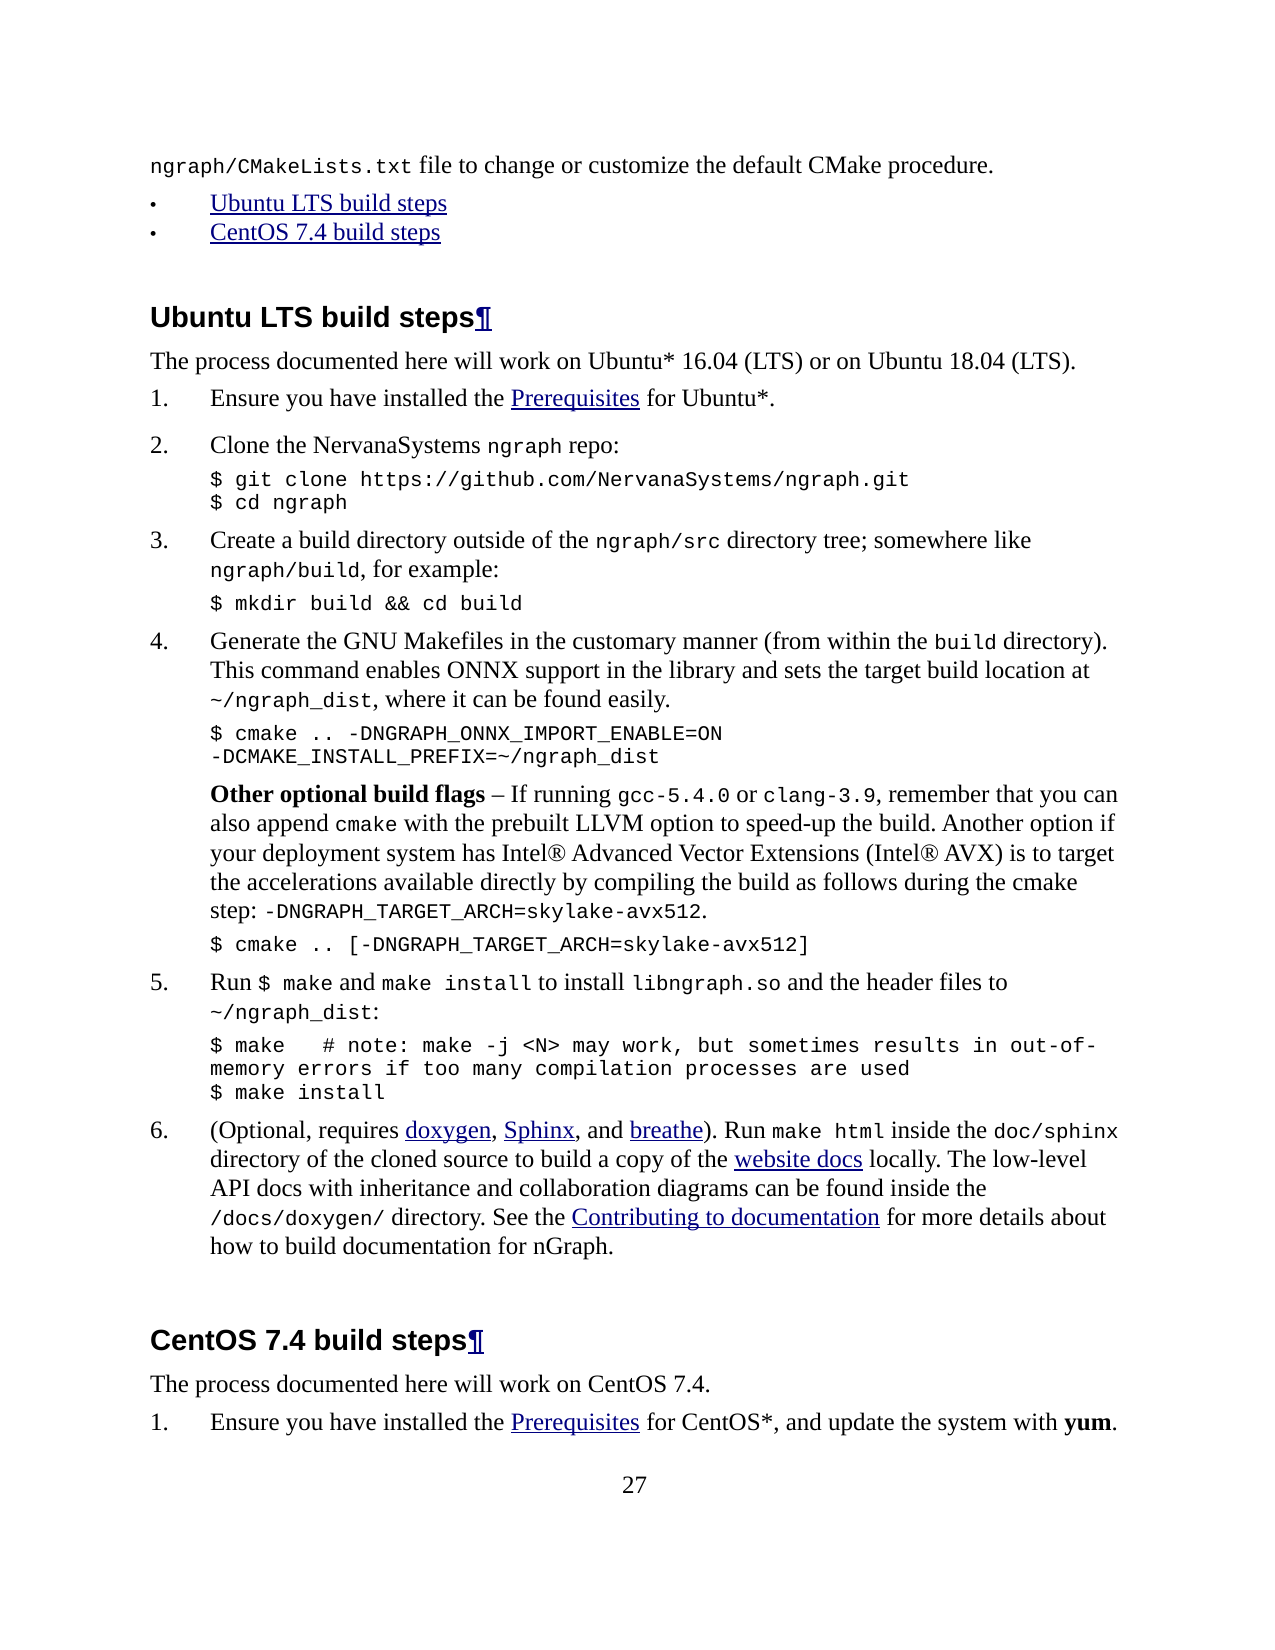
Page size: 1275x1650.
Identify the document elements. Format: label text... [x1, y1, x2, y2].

text The process documented here will work on CentOS 7.4. [150, 1369, 1125, 1398]
list $ cmake .. -DNGRAPH_ONNX_IMPORT_ENABLE=ON -DCMAKE_INSTALL_PREFIX=~/ngraph_dist [150, 723, 1125, 770]
list (Optional, requires doxygen, Sphinx, and breathe). Run make html inside the doc/sphinx directory of the cloned source to build a copy of the website docs locally. The low-level API docs with inheritance and collaboration diagrams can be found inside the /docs/doxygen/ directory. See the Contributing to documentation for more details about how to build documentation for nGraph. [150, 1115, 1125, 1260]
list $ mkdir build && cd build [150, 593, 1125, 617]
list $ make # note: make -j <N> may work, but sometimes results in out-of-memory errors if too many compilation processes are used [150, 1035, 1125, 1082]
list $ cmake .. [-DNGRAPH_TARGET_ARCH=skylake-avx512] [150, 934, 1125, 958]
list $ make install [150, 1082, 1125, 1106]
subtitle CentOS 7.4 build steps¶ [150, 1323, 1125, 1356]
list Other optional build flags – If running gcc-5.4.0 or clang-3.9, remember that you can also append cmake with the prebuilt LLVM option to speed-up the build. Another option if your deployment system has Intel® Advanced Vector Extensions (Intel® AVX) is to target the accelerations available directly by compiling the build as follows during the cmake step: -DNGRAPH_TARGET_ARCH=skylake-avx512. [150, 779, 1125, 925]
list Ubuntu LTS build steps [150, 188, 1125, 217]
list Create a build directory outside of the ngraph/src directory tree; somewhere like ngraph/build, for example: [150, 525, 1125, 584]
list Ensure you have installed the Prerequisites for CentOS*, and update the system with yum. [150, 1407, 1125, 1435]
text ngraph/CMakeLists.txt file to change or customize the default CMake procedure. [150, 150, 1125, 179]
list $ git clone https://github.com/NervanaSystems/ngraph.git [150, 469, 1125, 492]
list $ cd ngraph [150, 492, 1125, 516]
list Run $ make and make install to install libngraph.so and the header files to ~/ngraph_dist: [150, 967, 1125, 1026]
list Clone the NervanaSystems ngraph repo: [150, 430, 1125, 460]
subtitle Ubuntu LTS build steps¶ [150, 300, 1125, 333]
list CentOS 7.4 build steps [150, 217, 1125, 246]
text The process documented here will work on Ubuntu* 16.04 (LTS) or on Ubuntu 18.04 (LTS). [150, 346, 1125, 374]
list Generate the GNU Makefiles in the customary manner (from within the build directory). This command enables ONNX support in the library and sets the target build location at ~/ngraph_dist, where it can be found easily. [150, 626, 1125, 714]
list Ensure you have installed the Prerequisites for Ubuntu*. [150, 383, 1125, 412]
